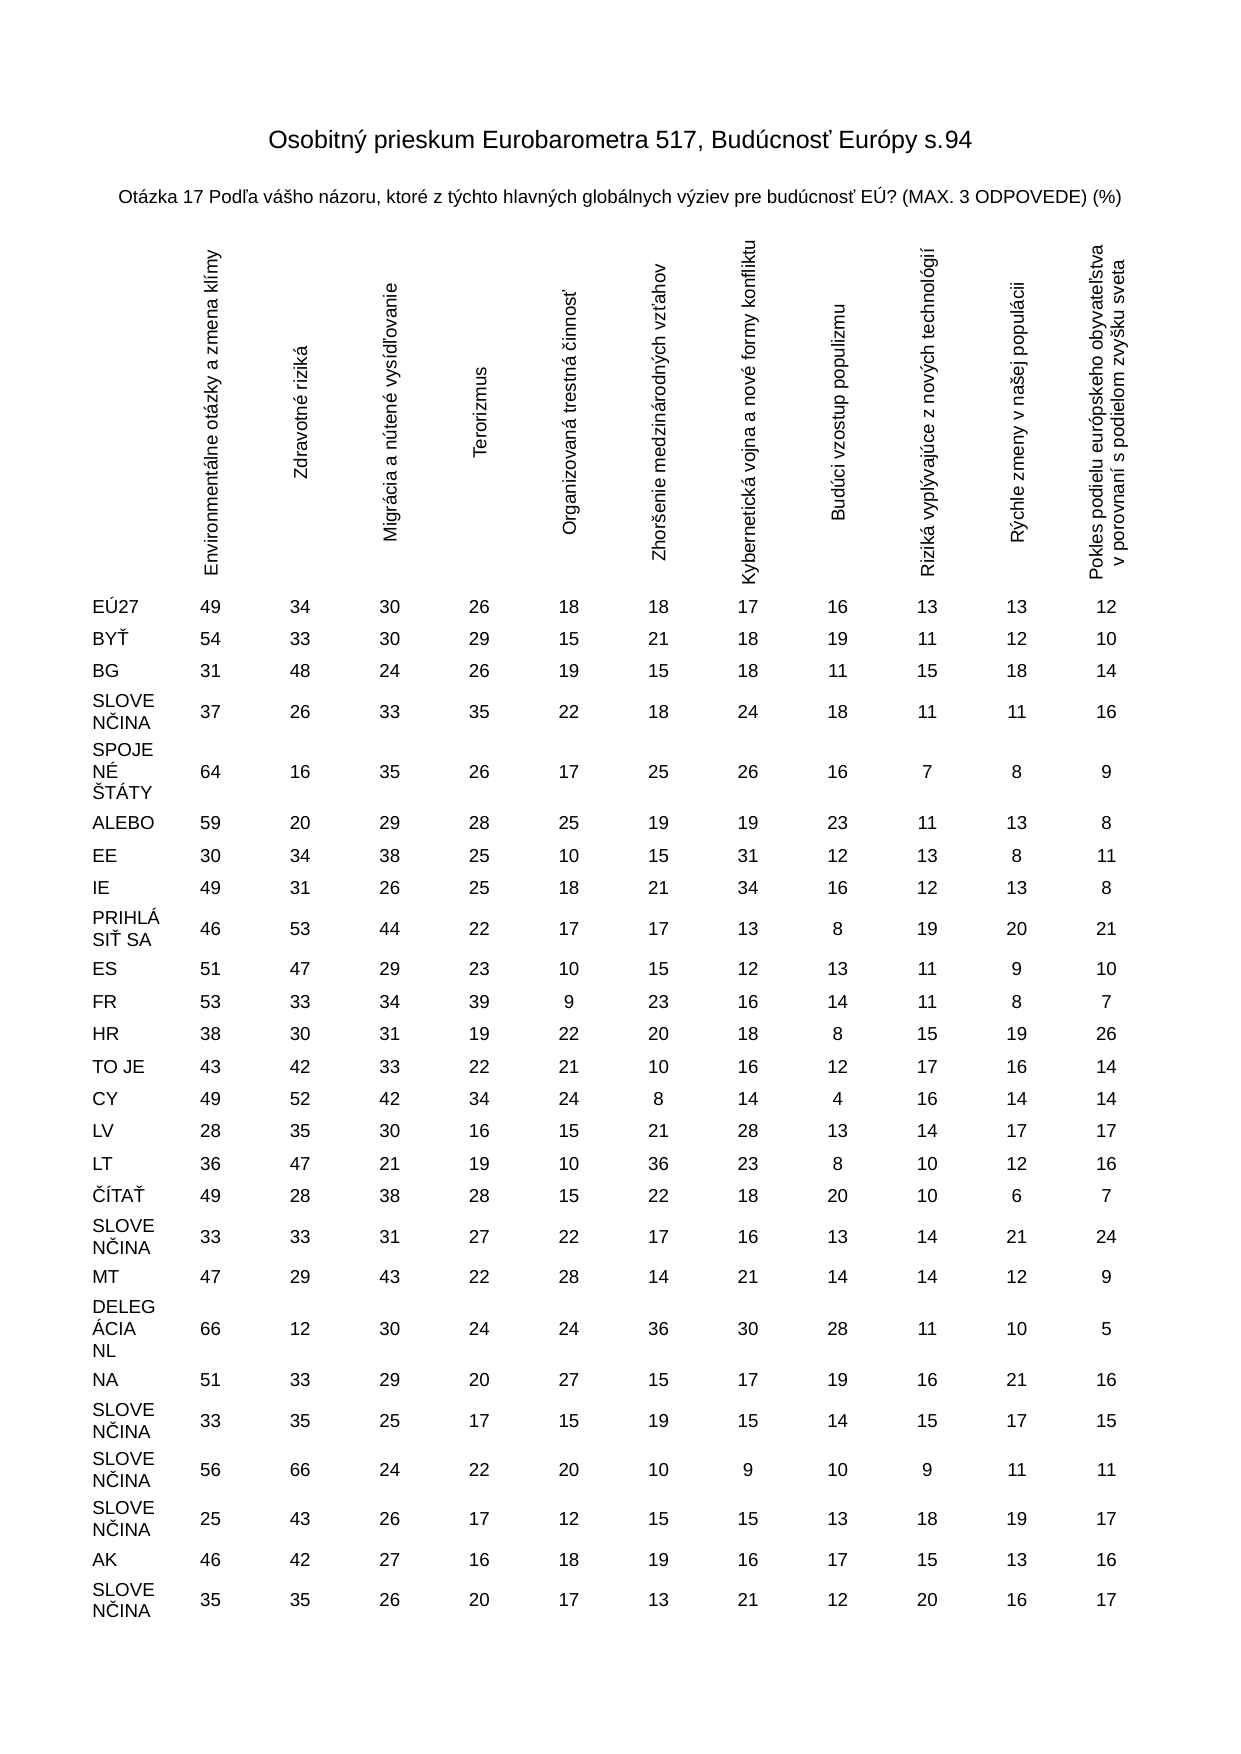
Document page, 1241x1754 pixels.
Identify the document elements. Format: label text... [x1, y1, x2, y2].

table_cell 26 [345, 1494, 434, 1543]
table_cell 10 [1061, 953, 1151, 985]
table_cell 46 [166, 904, 255, 953]
table_cell 33 [166, 1212, 255, 1261]
table_cell 15 [614, 1364, 703, 1396]
table_cell 26 [434, 590, 524, 622]
table_cell 7 [882, 736, 972, 807]
table_cell 19 [524, 655, 613, 687]
table_cell 30 [345, 590, 434, 622]
table_cell CY [89, 1083, 166, 1115]
table_cell 29 [434, 623, 524, 655]
table_cell 21 [972, 1212, 1061, 1261]
table_cell SPOJENÉ ŠTÁTY [89, 736, 166, 807]
table_cell 27 [345, 1543, 434, 1576]
table_cell 16 [434, 1543, 524, 1576]
table_cell 15 [524, 623, 613, 655]
table_cell 8 [793, 1018, 882, 1050]
table_cell 33 [255, 985, 345, 1018]
table_cell 31 [166, 655, 255, 687]
table_cell 10 [882, 1180, 972, 1212]
table_header Environmentálne otázky a zmena klímy [166, 236, 255, 590]
table_cell 22 [614, 1180, 703, 1212]
table_cell 51 [166, 1364, 255, 1396]
table_cell 12 [1061, 590, 1151, 622]
table_cell 15 [524, 1180, 613, 1212]
table_cell 10 [614, 1050, 703, 1082]
table_cell 18 [614, 687, 703, 736]
table_cell 22 [524, 1018, 613, 1050]
table_cell 31 [255, 871, 345, 904]
table_cell 25 [524, 807, 613, 839]
table_cell 22 [434, 1050, 524, 1082]
table_cell 15 [703, 1494, 793, 1543]
table_cell 8 [614, 1083, 703, 1115]
table_header Pokles podielu európskeho obyvateľstva v porovnaní s podielom zvyšku sveta [1061, 236, 1151, 590]
table_cell 47 [255, 1147, 345, 1179]
table_cell 25 [614, 736, 703, 807]
table_cell 24 [345, 1445, 434, 1494]
table_cell 29 [345, 807, 434, 839]
table_cell 9 [882, 1445, 972, 1494]
table_cell 15 [614, 839, 703, 871]
table_cell 24 [434, 1293, 524, 1364]
table_cell IE [89, 871, 166, 904]
table_cell 21 [703, 1576, 793, 1624]
table_cell 49 [166, 1180, 255, 1212]
table_cell 49 [166, 871, 255, 904]
table_cell 11 [882, 623, 972, 655]
table_cell 34 [434, 1083, 524, 1115]
table_cell 29 [345, 953, 434, 985]
table_header Zhoršenie medzinárodných vzťahov [614, 236, 703, 590]
table_cell 36 [614, 1147, 703, 1179]
table_header Riziká vyplývajúce z nových technológií [882, 236, 972, 590]
table_cell 18 [614, 590, 703, 622]
table_cell 13 [793, 953, 882, 985]
table_cell 29 [345, 1364, 434, 1396]
table_cell 14 [703, 1083, 793, 1115]
table_cell 34 [703, 871, 793, 904]
table_cell 15 [882, 1018, 972, 1050]
table_cell 19 [614, 1543, 703, 1576]
table_cell 14 [882, 1212, 972, 1261]
table_cell ES [89, 953, 166, 985]
table_cell 13 [793, 1212, 882, 1261]
table_cell 19 [434, 1018, 524, 1050]
table_cell 13 [882, 590, 972, 622]
table_cell TO JE [89, 1050, 166, 1082]
table_cell 16 [1061, 687, 1151, 736]
table_cell 10 [524, 953, 613, 985]
table_cell 19 [972, 1494, 1061, 1543]
table_cell 19 [434, 1147, 524, 1179]
table_cell 14 [793, 1396, 882, 1445]
table_cell 13 [703, 904, 793, 953]
table_cell 25 [166, 1494, 255, 1543]
table_cell 38 [345, 1180, 434, 1212]
table_cell 16 [1061, 1543, 1151, 1576]
table_cell 20 [793, 1180, 882, 1212]
table_cell 21 [972, 1364, 1061, 1396]
table_cell 34 [255, 590, 345, 622]
table_cell 37 [166, 687, 255, 736]
table_cell BG [89, 655, 166, 687]
table_cell 26 [434, 736, 524, 807]
table_cell 28 [434, 1180, 524, 1212]
table_cell 8 [1061, 871, 1151, 904]
table_cell PRIHLÁSIŤ SA [89, 904, 166, 953]
table_cell 18 [793, 687, 882, 736]
table_cell 35 [345, 736, 434, 807]
table_cell 16 [793, 871, 882, 904]
table_cell MT [89, 1261, 166, 1293]
table_cell 8 [793, 904, 882, 953]
table_cell 15 [524, 1115, 613, 1147]
table_cell DELEGÁCIA NL [89, 1293, 166, 1364]
table_cell 34 [345, 985, 434, 1018]
table_cell 12 [972, 623, 1061, 655]
table_cell 30 [166, 839, 255, 871]
table_cell 16 [703, 1212, 793, 1261]
table_cell 48 [255, 655, 345, 687]
table_cell 42 [255, 1050, 345, 1082]
table_cell 14 [882, 1261, 972, 1293]
table_cell 19 [793, 623, 882, 655]
table_cell 11 [1061, 839, 1151, 871]
table_cell 24 [1061, 1212, 1151, 1261]
table_cell HR [89, 1018, 166, 1050]
table_cell 30 [255, 1018, 345, 1050]
table_cell 20 [882, 1576, 972, 1624]
table_cell EÚ27 [89, 590, 166, 622]
table_cell 25 [345, 1396, 434, 1445]
table_cell 9 [1061, 736, 1151, 807]
table_header Budúci vzostup populizmu [793, 236, 882, 590]
table_cell 51 [166, 953, 255, 985]
table_cell 21 [614, 871, 703, 904]
table_cell 16 [972, 1050, 1061, 1082]
table_cell 12 [972, 1261, 1061, 1293]
table_cell SLOVENČINA [89, 1445, 166, 1494]
table_cell 7 [1061, 985, 1151, 1018]
table_cell 43 [166, 1050, 255, 1082]
table_header Kybernetická vojna a nové formy konfliktu [703, 236, 793, 590]
table_cell 5 [1061, 1293, 1151, 1364]
table_cell 59 [166, 807, 255, 839]
table_cell 12 [793, 1050, 882, 1082]
table_cell 30 [345, 1293, 434, 1364]
table_cell 9 [703, 1445, 793, 1494]
table_cell NA [89, 1364, 166, 1396]
table_cell 17 [524, 904, 613, 953]
table_cell 30 [345, 1115, 434, 1147]
table_cell 20 [524, 1445, 613, 1494]
table_cell 10 [524, 839, 613, 871]
table_cell 7 [1061, 1180, 1151, 1212]
table_cell 35 [255, 1115, 345, 1147]
table_cell 8 [972, 985, 1061, 1018]
table_cell 10 [882, 1147, 972, 1179]
table_cell 42 [255, 1543, 345, 1576]
table_cell 56 [166, 1445, 255, 1494]
table_cell 17 [434, 1396, 524, 1445]
table_cell 28 [434, 807, 524, 839]
table_cell 10 [793, 1445, 882, 1494]
table_cell 54 [166, 623, 255, 655]
table_cell 26 [1061, 1018, 1151, 1050]
table_cell 4 [793, 1083, 882, 1115]
table_cell 11 [793, 655, 882, 687]
table_cell 21 [345, 1147, 434, 1179]
table_cell 38 [166, 1018, 255, 1050]
table_cell 15 [882, 1396, 972, 1445]
table_cell 13 [972, 1543, 1061, 1576]
table_cell 33 [255, 1364, 345, 1396]
table_cell 14 [882, 1115, 972, 1147]
table_cell 18 [703, 1018, 793, 1050]
table_cell 35 [255, 1396, 345, 1445]
table_cell 16 [972, 1576, 1061, 1624]
table_cell 17 [1061, 1576, 1151, 1624]
table_cell 23 [793, 807, 882, 839]
table_cell 53 [255, 904, 345, 953]
table_cell 21 [1061, 904, 1151, 953]
table_cell 13 [793, 1494, 882, 1543]
table_cell 13 [972, 590, 1061, 622]
table_cell 18 [703, 623, 793, 655]
table_cell 33 [166, 1396, 255, 1445]
table_cell 24 [524, 1293, 613, 1364]
table_cell AK [89, 1543, 166, 1576]
table_cell EE [89, 839, 166, 871]
table_cell 20 [972, 904, 1061, 953]
table_cell 8 [793, 1147, 882, 1179]
table_cell 20 [614, 1018, 703, 1050]
table_cell 17 [972, 1396, 1061, 1445]
table_cell 14 [793, 985, 882, 1018]
table_header Zdravotné riziká [255, 236, 345, 590]
table_cell 15 [882, 1543, 972, 1576]
table_cell SLOVENČINA [89, 1576, 166, 1624]
table_cell 33 [345, 687, 434, 736]
table_cell 35 [434, 687, 524, 736]
table_cell 44 [345, 904, 434, 953]
table_cell FR [89, 985, 166, 1018]
table_cell 16 [703, 1050, 793, 1082]
table_cell 31 [345, 1018, 434, 1050]
table_cell 28 [793, 1293, 882, 1364]
table_cell 66 [255, 1445, 345, 1494]
table_cell 36 [614, 1293, 703, 1364]
table_cell 31 [345, 1212, 434, 1261]
table_cell 31 [703, 839, 793, 871]
table_cell 11 [882, 807, 972, 839]
table_cell 6 [972, 1180, 1061, 1212]
table_cell 20 [434, 1576, 524, 1624]
table_header Migrácia a nútené vysídľovanie [345, 236, 434, 590]
table_cell 27 [434, 1212, 524, 1261]
table_cell 16 [1061, 1364, 1151, 1396]
table_cell 21 [524, 1050, 613, 1082]
table_cell 18 [524, 1543, 613, 1576]
table_cell 18 [524, 590, 613, 622]
table_cell 11 [882, 1293, 972, 1364]
table_header Organizovaná trestná činnosť [524, 236, 613, 590]
table_cell 42 [345, 1083, 434, 1115]
table_cell 8 [972, 839, 1061, 871]
table_cell BYŤ [89, 623, 166, 655]
table_cell 17 [882, 1050, 972, 1082]
table_cell 19 [793, 1364, 882, 1396]
table_cell 14 [793, 1261, 882, 1293]
table_cell 27 [524, 1364, 613, 1396]
table_cell 38 [345, 839, 434, 871]
table_cell 10 [1061, 623, 1151, 655]
table_cell 47 [255, 953, 345, 985]
table_cell 14 [1061, 1050, 1151, 1082]
table_cell 14 [1061, 655, 1151, 687]
table_cell ALEBO [89, 807, 166, 839]
table_cell 12 [703, 953, 793, 985]
table_cell 49 [166, 1083, 255, 1115]
table_cell 23 [434, 953, 524, 985]
table_cell 21 [614, 623, 703, 655]
table_cell 20 [434, 1364, 524, 1396]
table_cell 26 [345, 1576, 434, 1624]
table_cell 26 [345, 871, 434, 904]
table_cell 13 [614, 1576, 703, 1624]
table_cell 23 [614, 985, 703, 1018]
table_cell 36 [166, 1147, 255, 1179]
table_cell 15 [1061, 1396, 1151, 1445]
table_cell 19 [614, 807, 703, 839]
table_cell 17 [1061, 1115, 1151, 1147]
table_cell 28 [166, 1115, 255, 1147]
table_cell 15 [614, 655, 703, 687]
table_cell 24 [524, 1083, 613, 1115]
table_cell 19 [614, 1396, 703, 1445]
table_cell 8 [1061, 807, 1151, 839]
table_cell 16 [255, 736, 345, 807]
table_cell 22 [524, 687, 613, 736]
table_cell 11 [882, 953, 972, 985]
table_cell 15 [524, 1396, 613, 1445]
table_cell 17 [614, 1212, 703, 1261]
table_cell 19 [882, 904, 972, 953]
table_header Terorizmus [434, 236, 524, 590]
table_cell 22 [434, 1445, 524, 1494]
table_cell 17 [703, 590, 793, 622]
table_cell LT [89, 1147, 166, 1179]
table_cell 35 [255, 1576, 345, 1624]
table_cell 14 [1061, 1083, 1151, 1115]
table_cell 8 [972, 736, 1061, 807]
table_cell 25 [434, 871, 524, 904]
table_cell 12 [524, 1494, 613, 1543]
table_cell 28 [703, 1115, 793, 1147]
table_cell 12 [882, 871, 972, 904]
table_cell 35 [166, 1576, 255, 1624]
table_cell 66 [166, 1293, 255, 1364]
table_cell 24 [345, 655, 434, 687]
table_cell 17 [1061, 1494, 1151, 1543]
table_cell SLOVENČINA [89, 1212, 166, 1261]
table_cell 64 [166, 736, 255, 807]
table_cell 46 [166, 1543, 255, 1576]
table_cell 15 [703, 1396, 793, 1445]
table_cell 19 [972, 1018, 1061, 1050]
table_cell 21 [703, 1261, 793, 1293]
table_cell 19 [703, 807, 793, 839]
table_cell 26 [434, 655, 524, 687]
table_cell 18 [524, 871, 613, 904]
table_cell 30 [703, 1293, 793, 1364]
table_cell SLOVENČINA [89, 1396, 166, 1445]
table_cell 12 [793, 839, 882, 871]
table_cell 17 [614, 904, 703, 953]
table_cell 52 [255, 1083, 345, 1115]
table_cell 18 [882, 1494, 972, 1543]
table_cell 26 [703, 736, 793, 807]
table_cell 11 [1061, 1445, 1151, 1494]
table_cell 10 [524, 1147, 613, 1179]
table_cell 12 [972, 1147, 1061, 1179]
table_cell 53 [166, 985, 255, 1018]
table_cell 33 [345, 1050, 434, 1082]
table_cell 11 [972, 687, 1061, 736]
table_cell 39 [434, 985, 524, 1018]
table_cell 34 [255, 839, 345, 871]
table_cell 10 [614, 1445, 703, 1494]
table_cell 13 [972, 871, 1061, 904]
table_cell 16 [703, 1543, 793, 1576]
table_cell 33 [255, 623, 345, 655]
table_cell 29 [255, 1261, 345, 1293]
table_cell 13 [882, 839, 972, 871]
table_cell 15 [614, 953, 703, 985]
table_cell 16 [703, 985, 793, 1018]
text Otázka 17 Podľa vášho názoru, ktoré z týchto hlavných globálnych výziev pre budúcnosť EÚ? (MAX. 3 ODPOVEDE) (%) [118, 186, 1122, 208]
table_cell 10 [972, 1293, 1061, 1364]
table_cell 11 [882, 687, 972, 736]
table_cell 12 [255, 1293, 345, 1364]
table_cell 43 [255, 1494, 345, 1543]
table_cell 20 [255, 807, 345, 839]
table_cell 16 [434, 1115, 524, 1147]
table_cell 14 [972, 1083, 1061, 1115]
table_cell 21 [614, 1115, 703, 1147]
table_cell 26 [255, 687, 345, 736]
table_cell 49 [166, 590, 255, 622]
table_cell 9 [1061, 1261, 1151, 1293]
table_cell 33 [255, 1212, 345, 1261]
table_cell 11 [882, 985, 972, 1018]
table_cell 18 [972, 655, 1061, 687]
table_cell 18 [703, 1180, 793, 1212]
table_cell 12 [793, 1576, 882, 1624]
table_cell 17 [972, 1115, 1061, 1147]
table_cell 22 [434, 904, 524, 953]
table_header [89, 236, 166, 590]
table_cell 13 [972, 807, 1061, 839]
table_cell ČÍTAŤ [89, 1180, 166, 1212]
table_cell 22 [434, 1261, 524, 1293]
table_cell 25 [434, 839, 524, 871]
table_cell 16 [882, 1364, 972, 1396]
table_cell 15 [882, 655, 972, 687]
table_cell 14 [614, 1261, 703, 1293]
table_header Rýchle zmeny v našej populácii [972, 236, 1061, 590]
table_cell 9 [972, 953, 1061, 985]
table_cell 11 [972, 1445, 1061, 1494]
table_cell 16 [793, 736, 882, 807]
table_cell 22 [524, 1212, 613, 1261]
table_cell 23 [703, 1147, 793, 1179]
table_cell 30 [345, 623, 434, 655]
table_cell 17 [524, 1576, 613, 1624]
table_cell SLOVENČINA [89, 687, 166, 736]
table_cell 17 [434, 1494, 524, 1543]
table_cell 13 [793, 1115, 882, 1147]
table_cell 9 [524, 985, 613, 1018]
table_cell 47 [166, 1261, 255, 1293]
table_cell 28 [255, 1180, 345, 1212]
table_cell 17 [524, 736, 613, 807]
table_cell 28 [524, 1261, 613, 1293]
table_cell 16 [793, 590, 882, 622]
table_cell 43 [345, 1261, 434, 1293]
table_cell SLOVENČINA [89, 1494, 166, 1543]
table_cell 24 [703, 687, 793, 736]
table_cell LV [89, 1115, 166, 1147]
table_cell 16 [1061, 1147, 1151, 1179]
table_cell 17 [793, 1543, 882, 1576]
table_cell 18 [703, 655, 793, 687]
table_cell 16 [882, 1083, 972, 1115]
table_cell 15 [614, 1494, 703, 1543]
table_cell 17 [703, 1364, 793, 1396]
